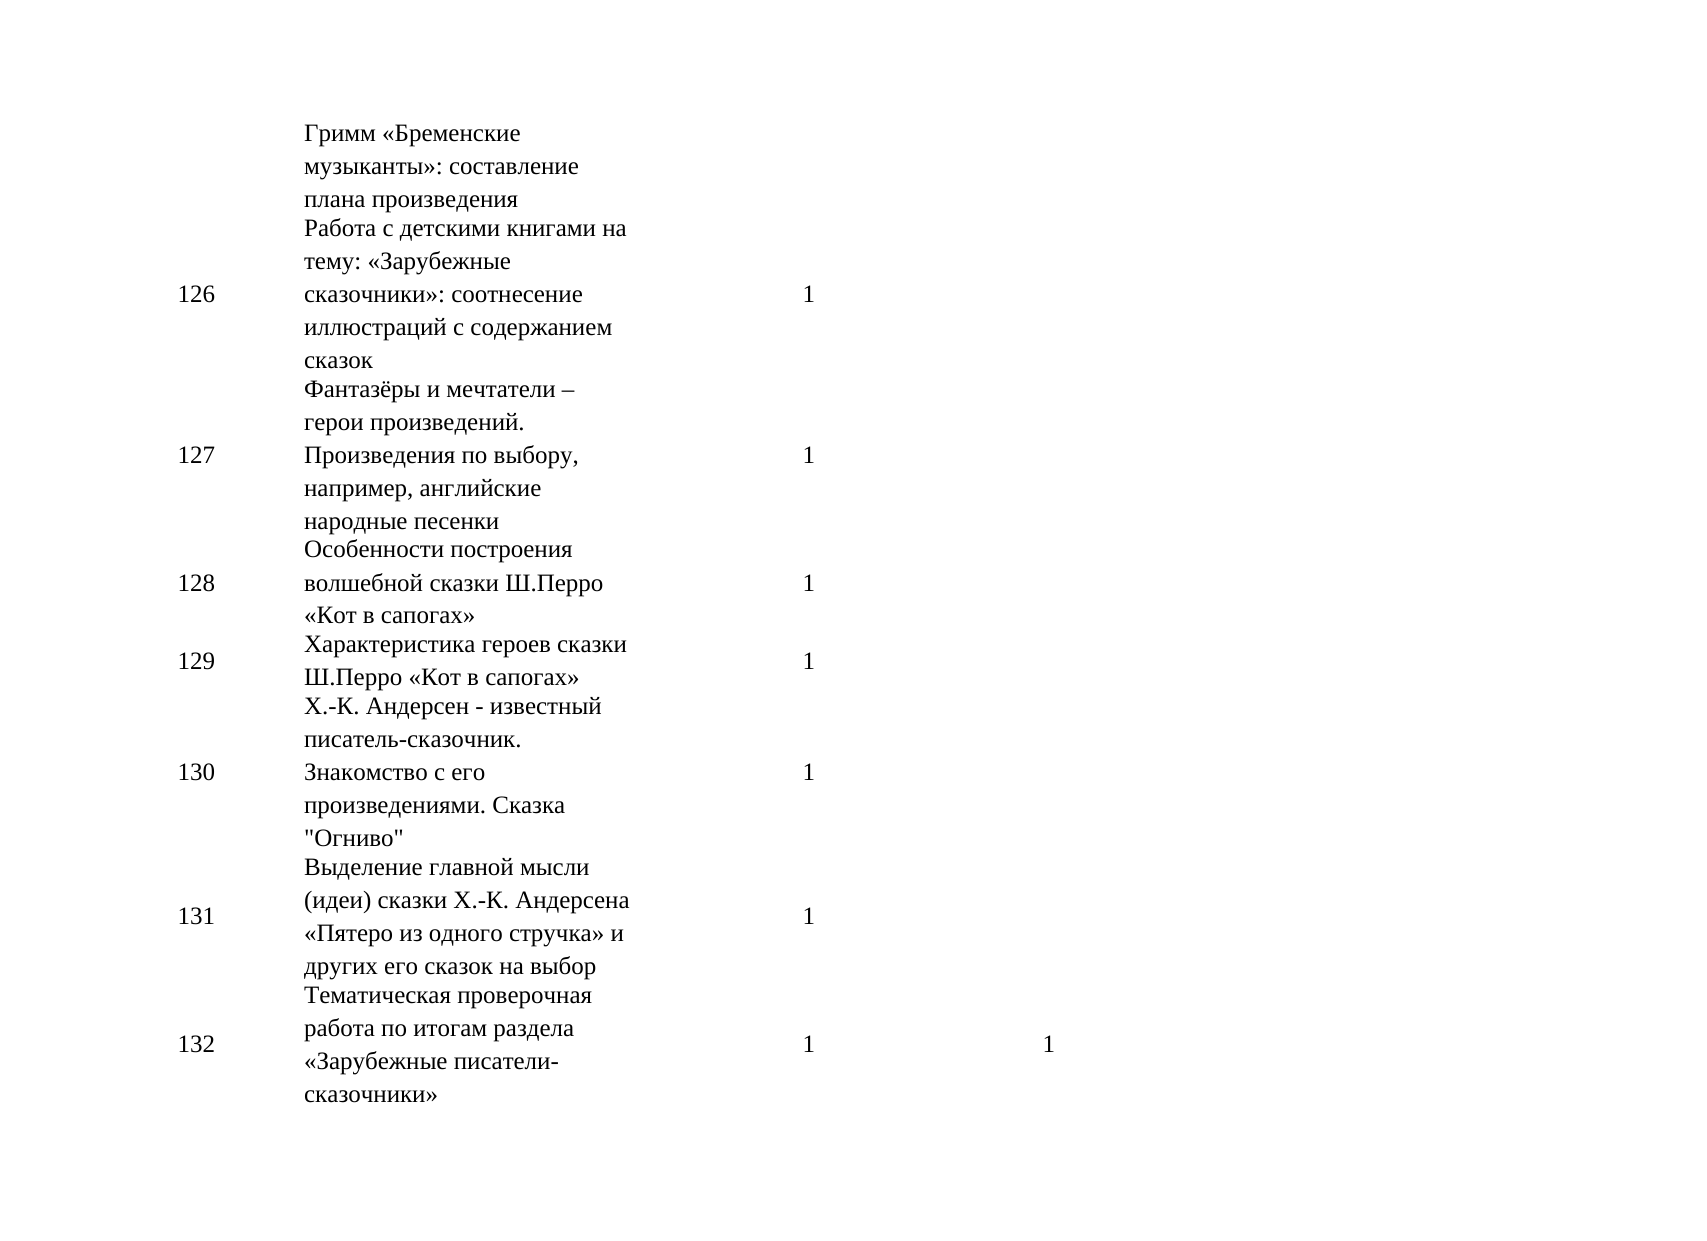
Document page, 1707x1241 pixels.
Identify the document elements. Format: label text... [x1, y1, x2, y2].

table_cell 129 [166, 629, 279, 691]
table_cell [1126, 374, 1413, 534]
table_cell 130 [166, 691, 279, 852]
table_cell [1413, 691, 1607, 852]
table_cell Тематическая проверочная работа по итогам раздела «Зарубежные писатели-сказочники» [279, 980, 646, 1108]
table_cell Особенности построения волшебной сказки Ш.Перро «Кот в сапогах» [279, 535, 646, 629]
table_cell 127 [166, 374, 279, 534]
table_cell [1413, 980, 1607, 1108]
table_cell 1 [646, 980, 957, 1108]
table_cell [1126, 691, 1413, 852]
table_cell [957, 374, 1126, 534]
table_cell [1413, 118, 1607, 213]
table_cell 1 [646, 852, 957, 980]
table_cell 132 [166, 980, 279, 1108]
table_cell 128 [166, 535, 279, 629]
table_cell [1413, 213, 1607, 374]
table_cell Выделение главной мысли (идеи) сказки Х.-К. Андерсена «Пятеро из одного стручка» и других его сказок на выбор [279, 852, 646, 980]
table_cell 126 [166, 213, 279, 374]
table_cell [166, 118, 279, 213]
table_cell [1126, 213, 1413, 374]
table_cell 1 [646, 629, 957, 691]
table_cell 1 [646, 374, 957, 534]
table_cell [957, 535, 1126, 629]
table_cell [646, 118, 957, 213]
table_cell [957, 118, 1126, 213]
table_cell [1126, 118, 1413, 213]
table_cell [1126, 535, 1413, 629]
table_cell [1126, 980, 1413, 1108]
table_cell 1 [957, 980, 1126, 1108]
table_cell Гримм «Бременские музыканты»: составление плана произведения [279, 118, 646, 213]
table_cell 1 [646, 535, 957, 629]
table_cell 1 [646, 213, 957, 374]
table_cell [1413, 374, 1607, 534]
table_cell Характеристика героев сказки Ш.Перро «Кот в сапогах» [279, 629, 646, 691]
table_cell [1413, 852, 1607, 980]
table_cell [957, 852, 1126, 980]
table_cell 131 [166, 852, 279, 980]
table_cell 1 [646, 691, 957, 852]
table_cell [1413, 629, 1607, 691]
table_cell [957, 691, 1126, 852]
table_cell Фантазёры и мечтатели – герои произведений. Произведения по выбору, например, английские народные песенки [279, 374, 646, 534]
table_cell Х.-К. Андерсен - известный писатель-сказочник. Знакомство с его произведениями. Сказка "Огниво" [279, 691, 646, 852]
table_cell [957, 213, 1126, 374]
table_cell [1413, 535, 1607, 629]
table_cell Работа с детскими книгами на тему: «Зарубежные сказочники»: соотнесение иллюстраций с содержанием сказок [279, 213, 646, 374]
table_cell [957, 629, 1126, 691]
table_cell [1126, 629, 1413, 691]
table_cell [1126, 852, 1413, 980]
